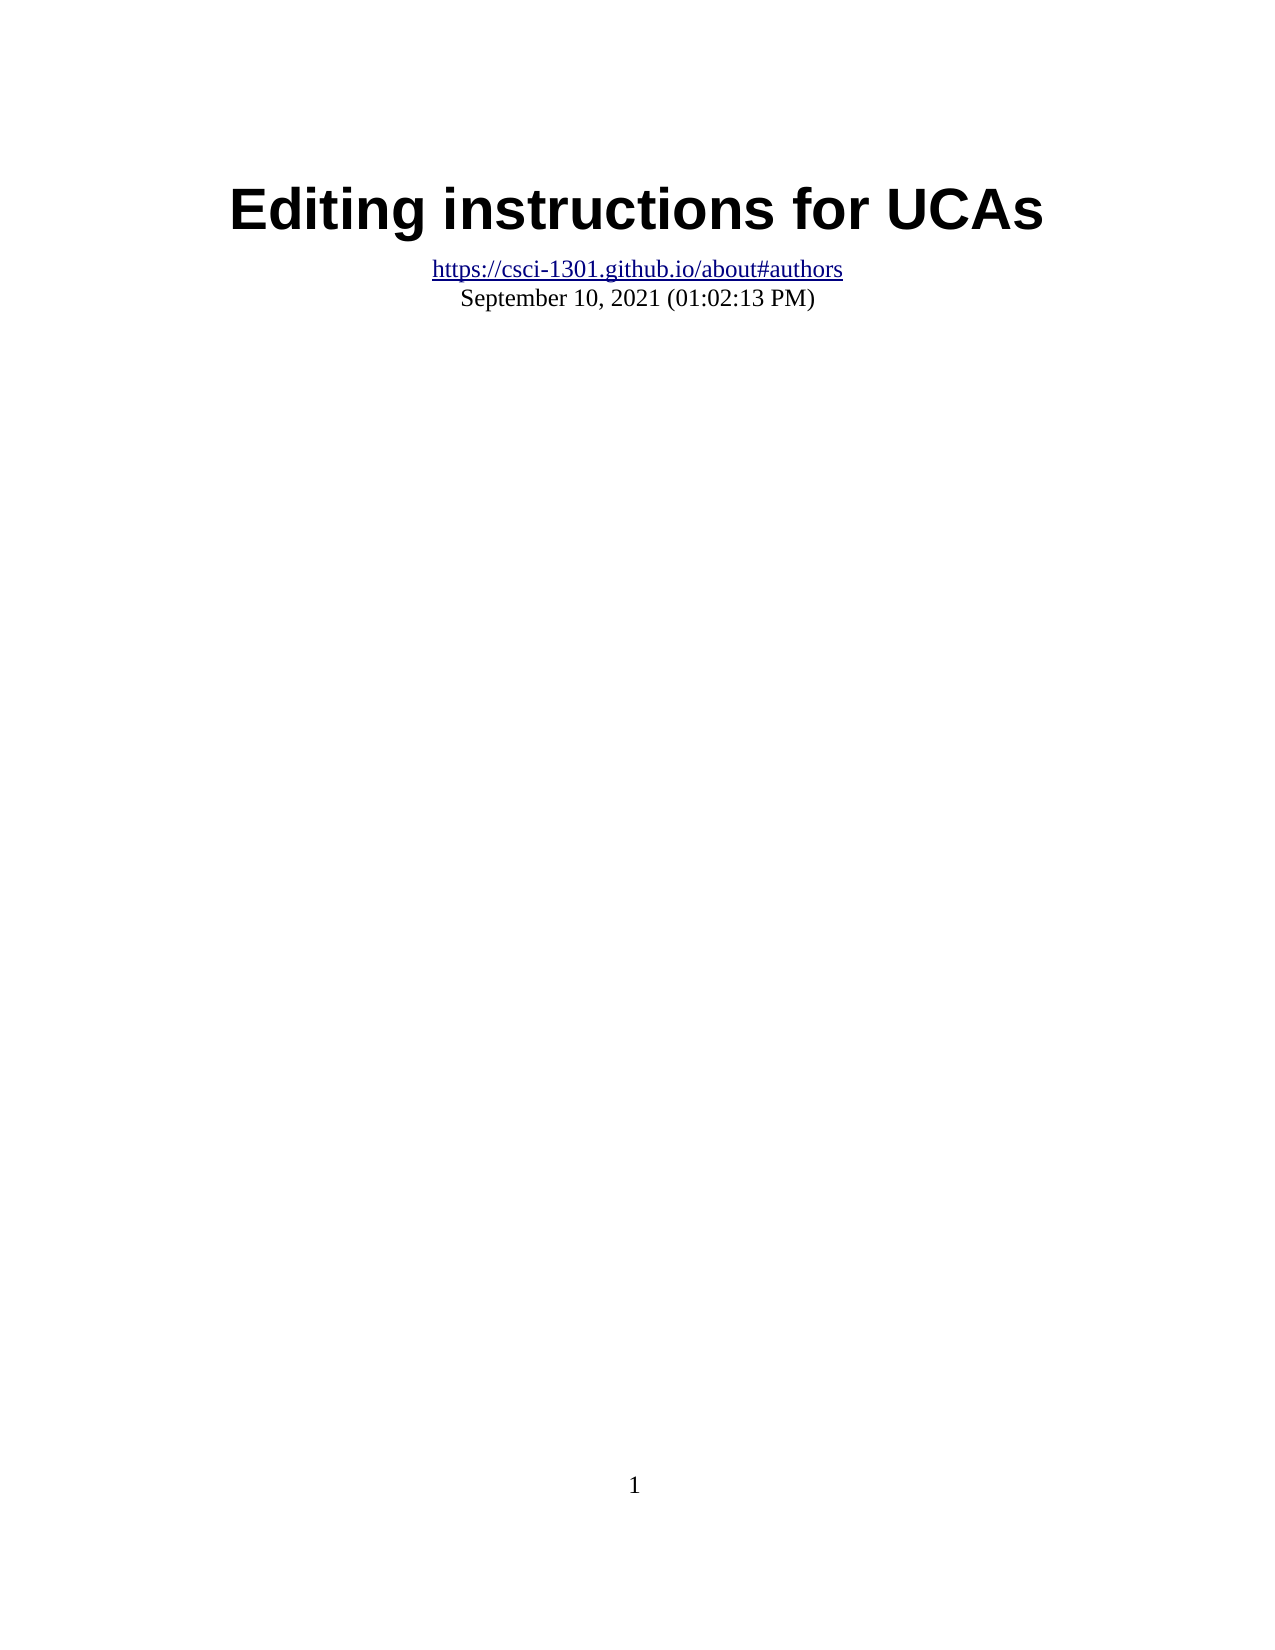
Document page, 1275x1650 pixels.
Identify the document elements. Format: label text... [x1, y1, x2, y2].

title Editing instructions for UCAs [150, 175, 1125, 242]
text https://csci-1301.github.io/about#authors [150, 254, 1125, 283]
text September 10, 2021 (01:02:13 PM) [150, 283, 1125, 312]
